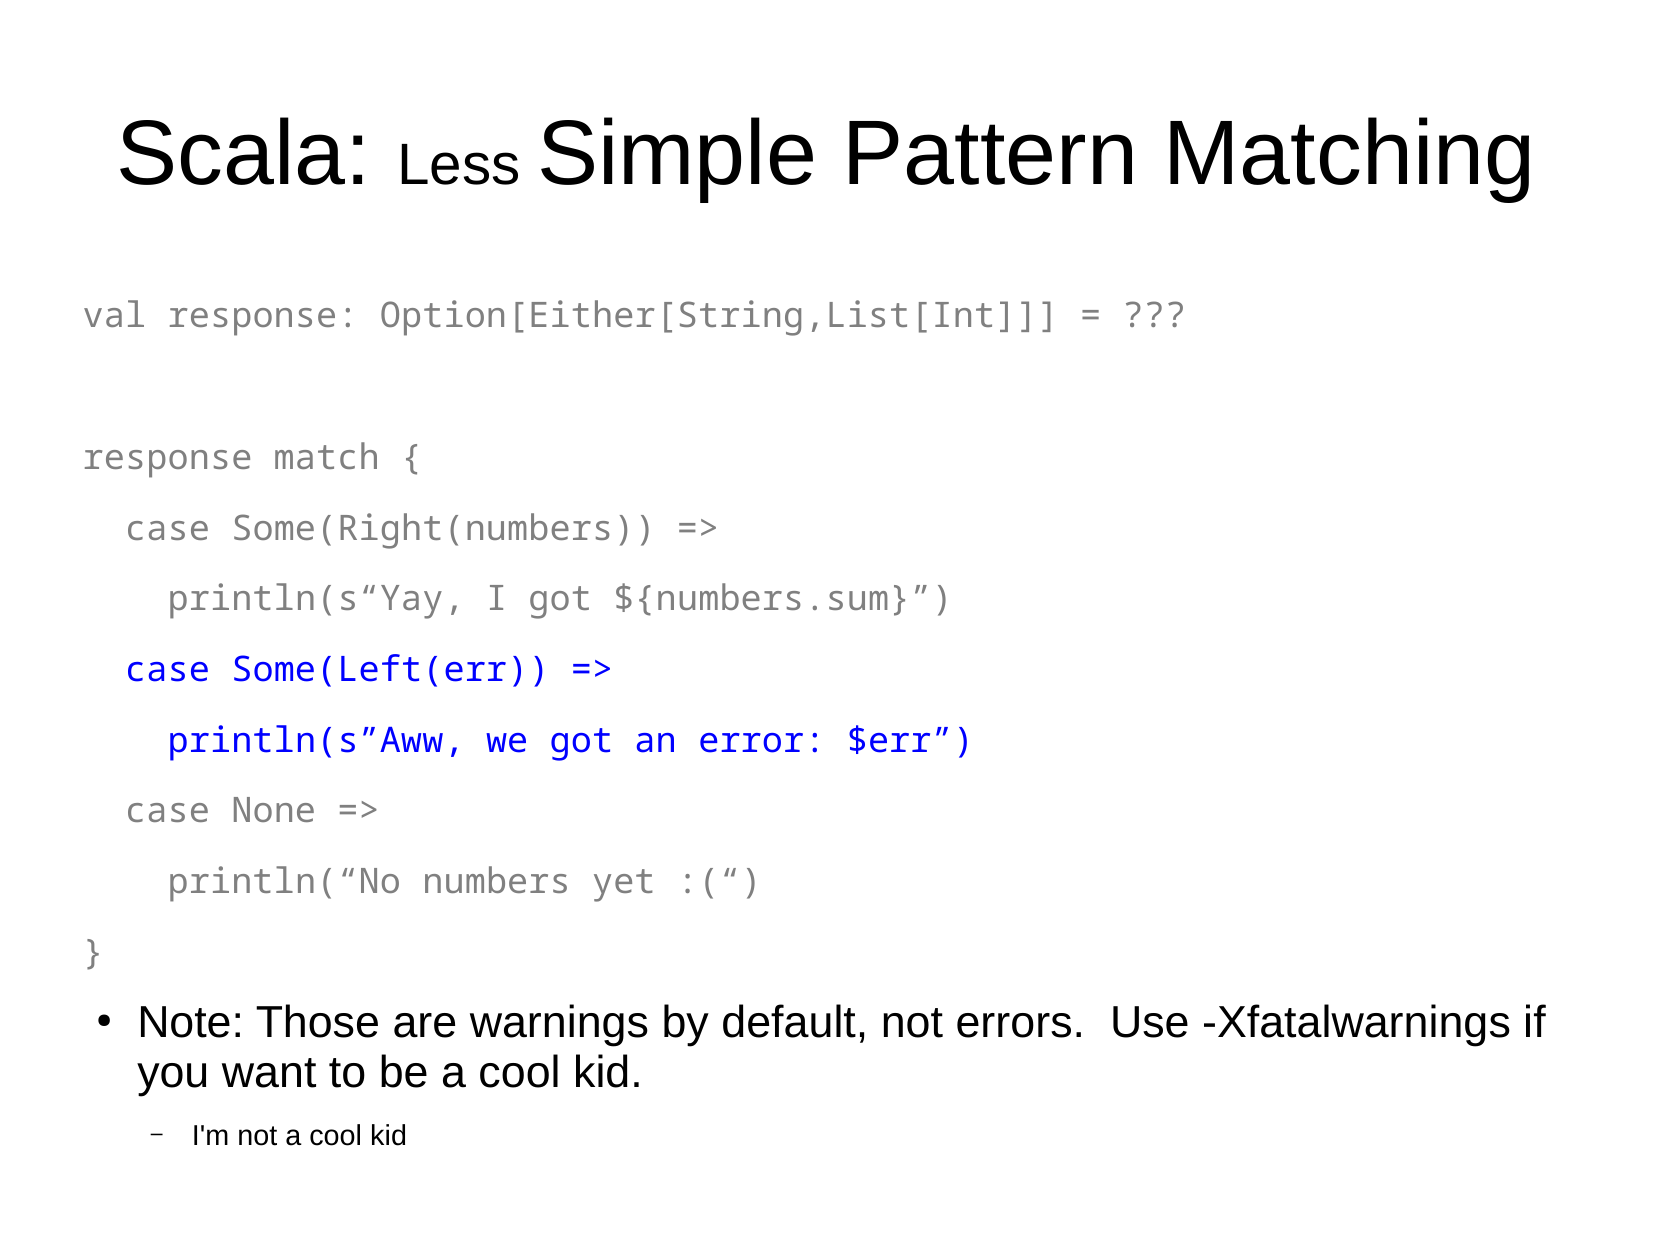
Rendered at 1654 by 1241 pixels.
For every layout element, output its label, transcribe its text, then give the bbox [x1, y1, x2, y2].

list val response: Option[Either[String,List[Int]]] = ??? response match { case Some(Right(numbers)) => println(s“Yay, I got ${numbers.sum}”) case Some(Left(err)) => println(s”Aww, we got an error: $err”) case None => println(“No numbers yet :(“) } Note: Those are warnings by default, not errors. Use -Xfatalwarnings if you want to be a cool kid. I'm not a cool kid [82, 290, 1571, 1156]
title Scala: Less Simple Pattern Matching [82, 49, 1571, 257]
